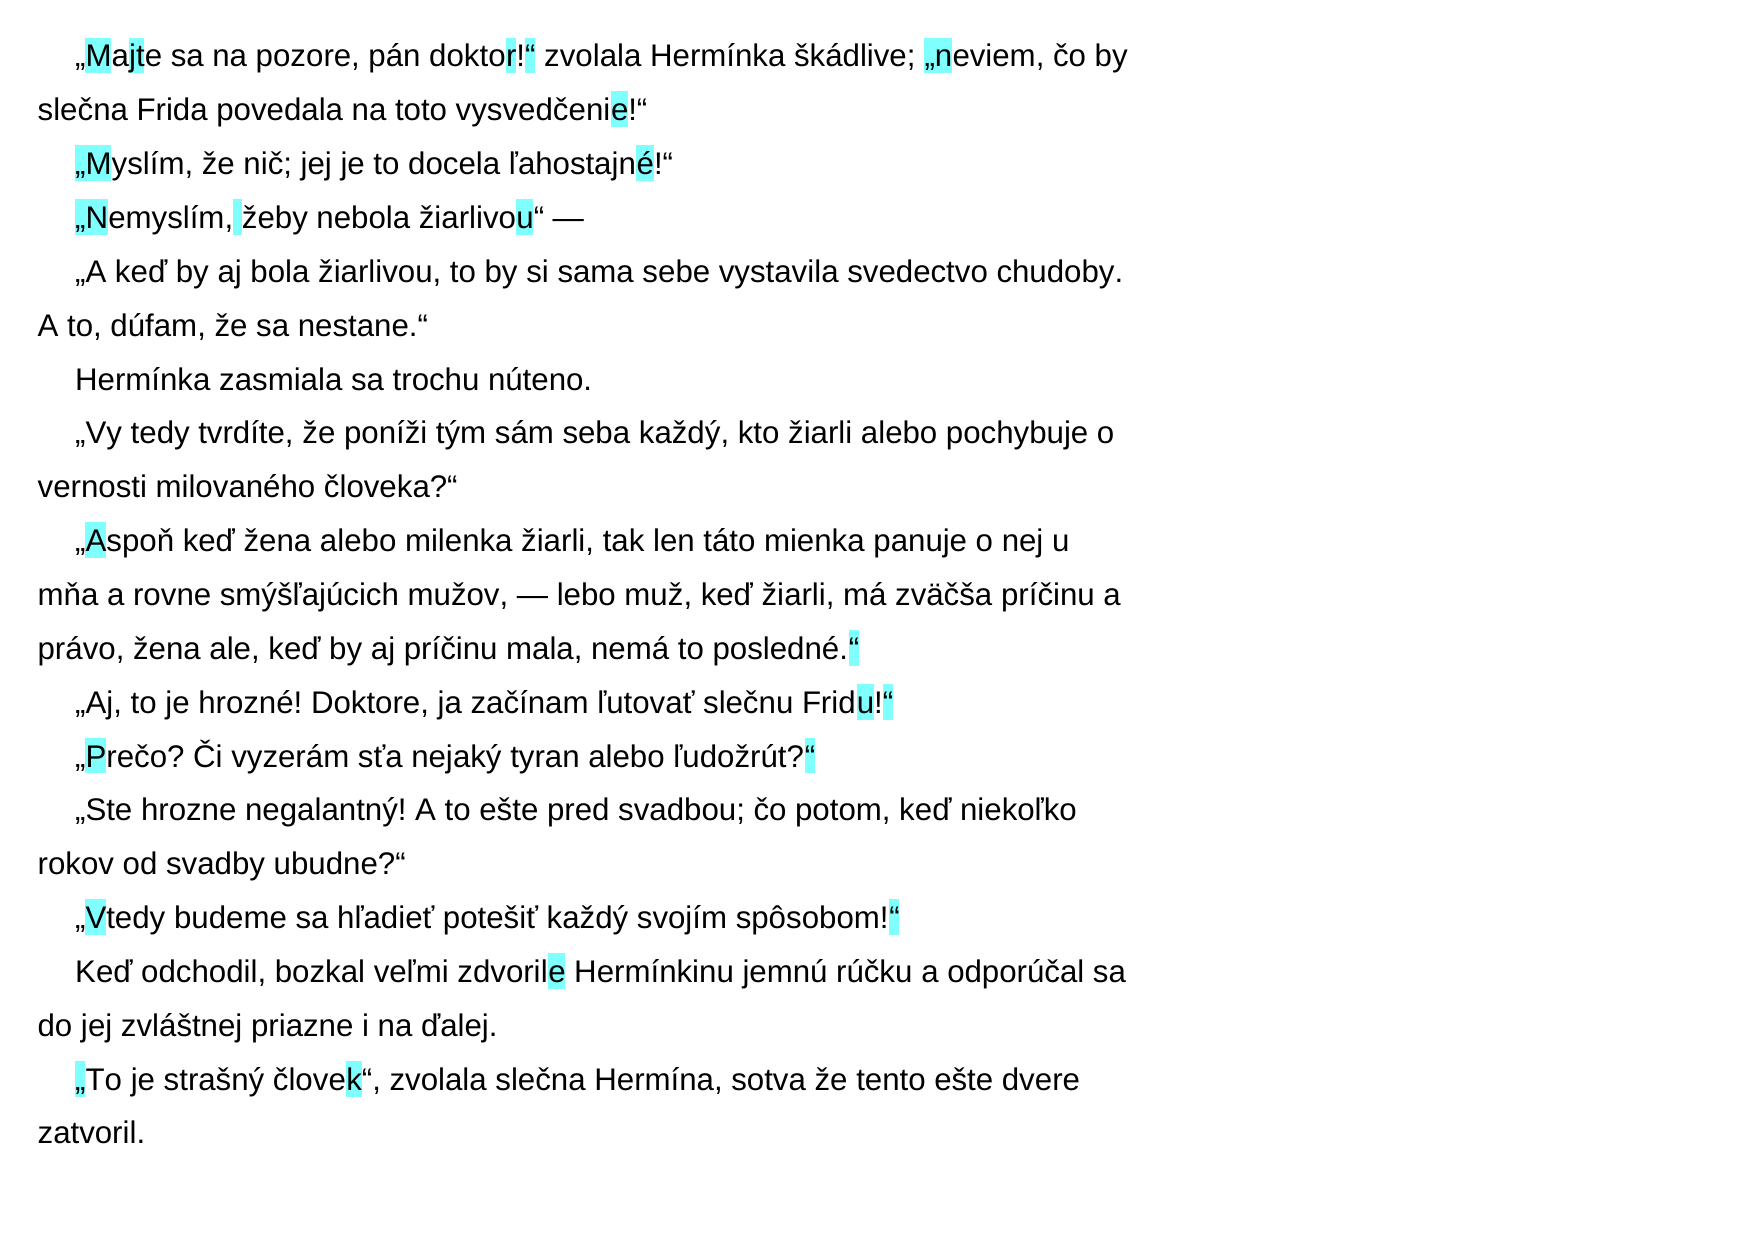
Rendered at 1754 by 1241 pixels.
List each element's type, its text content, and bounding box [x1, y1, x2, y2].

text Hermínka zasmiala sa trochu núteno. [37, 361, 1130, 397]
text „Ste hrozne negalantný! A to ešte pred svadbou; čo potom, keď niekoľko rokov od svadby ubudne?“ [37, 791, 1130, 881]
text „Myslím, že nič; jej je to docela ľahostajné!“ [37, 145, 1130, 181]
text „Prečo? Či vyzerám sťa nejaký tyran alebo ľudožrút?“ [37, 738, 1130, 773]
text Keď odchodil, bozkal veľmi zdvorile Hermínkinu jemnú rúčku a odporúčal sa do jej zvláštnej priazne i na ďalej. [37, 953, 1130, 1043]
text „Vy tedy tvrdíte, že poníži tým sám seba každý, kto žiarli alebo pochybuje o vernosti milovaného človeka?“ [37, 414, 1130, 504]
text „Vtedy budeme sa hľadieť potešiť každý svojím spôsobom!“ [37, 899, 1130, 935]
text „Majte sa na pozore, pán doktor!“ zvolala Hermínka škádlive; „neviem, čo by slečna Frida povedala na toto vysvedčenie!“ [37, 37, 1130, 127]
text „Aj, to je hrozné! Doktore, ja začínam ľutovať slečnu Fridu!“ [37, 684, 1130, 720]
text „A keď by aj bola žiarlivou, to by si sama sebe vystavila svedectvo chudoby. A to, dúfam, že sa nestane.“ [37, 253, 1130, 343]
text „To je strašný človek“, zvolala slečna Hermína, sotva že tento ešte dvere zatvoril. [37, 1061, 1130, 1151]
text „Nemyslím, žeby nebola žiarlivou“ — [37, 199, 1130, 235]
text „Aspoň keď žena alebo milenka žiarli, tak len táto mienka panuje o nej u mňa a rovne smýšľajúcich mužov, — lebo muž, keď žiarli, má zväčša príčinu a právo, žena ale, keď by aj príčinu mala, nemá to posledné.“ [37, 522, 1130, 666]
